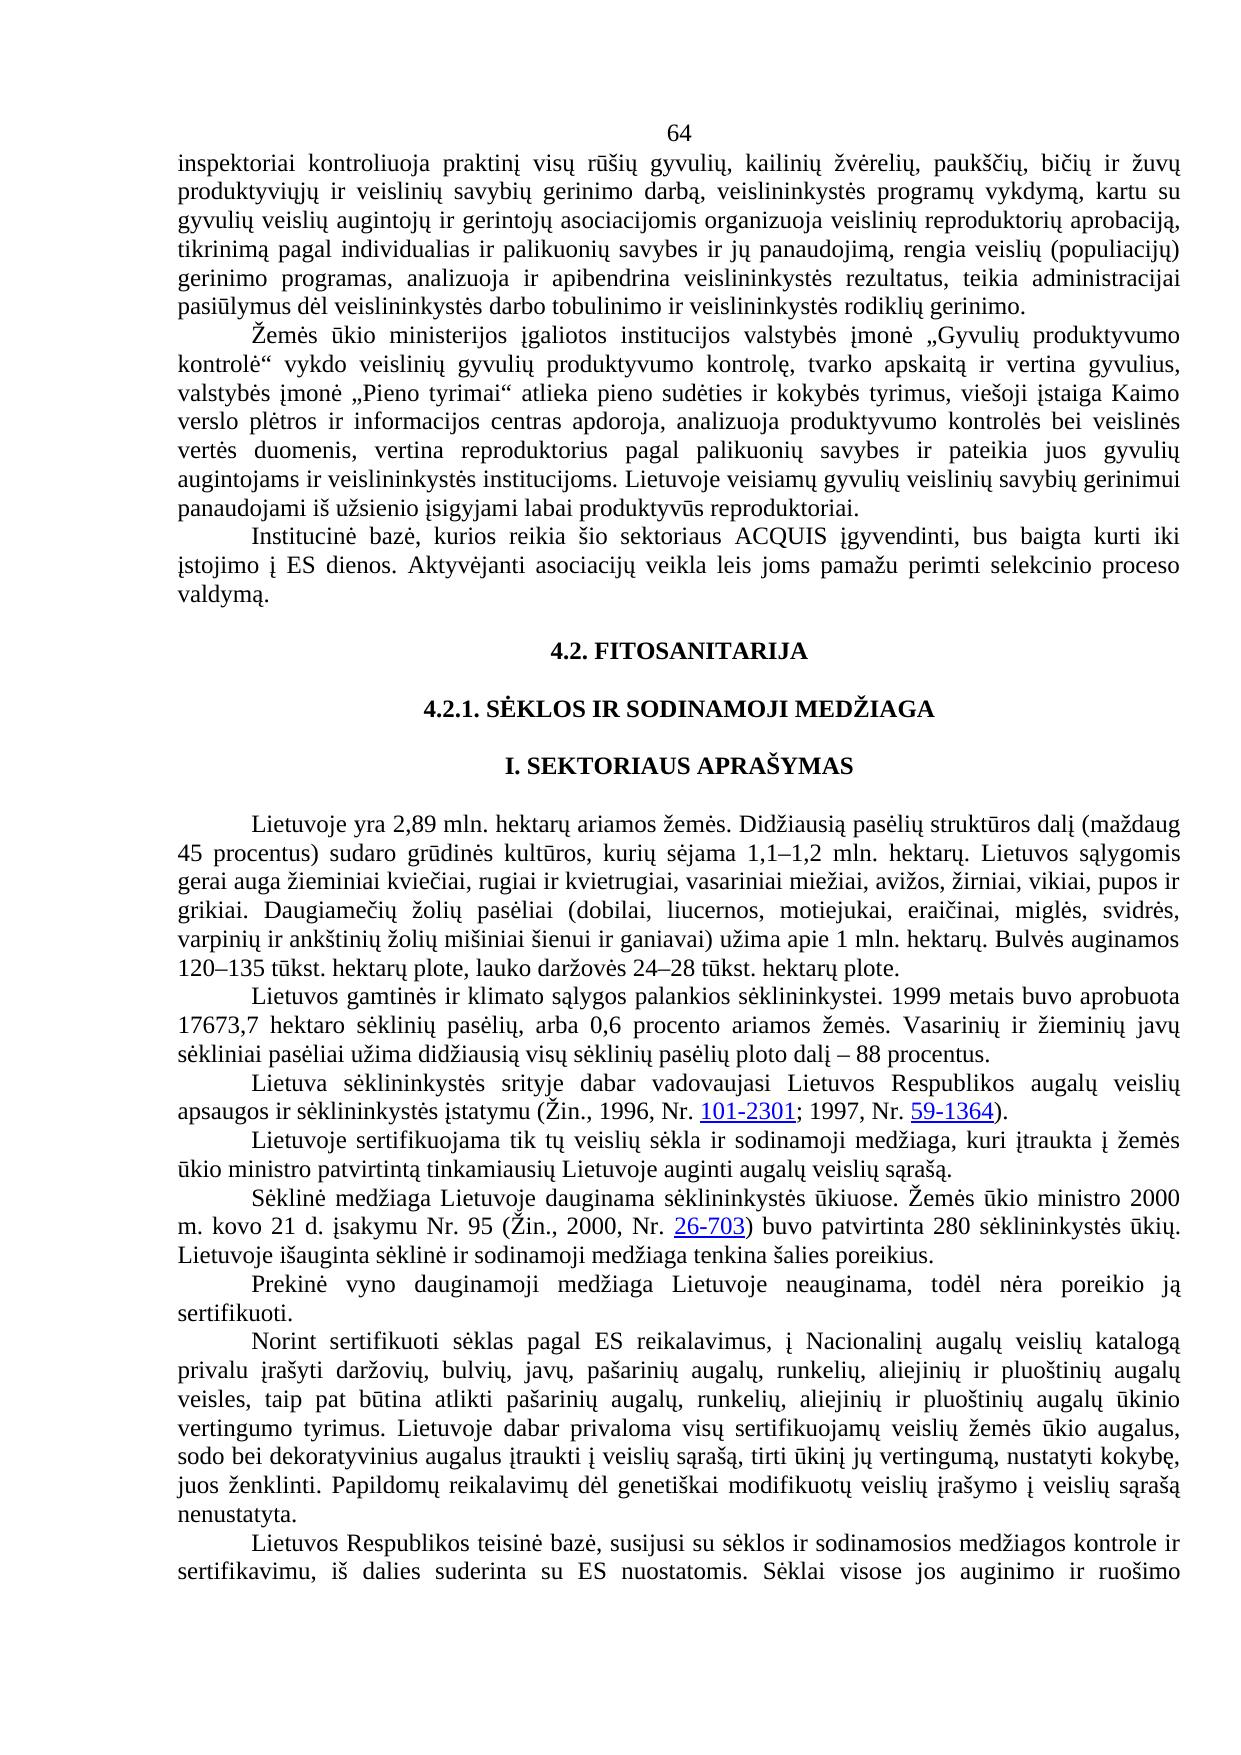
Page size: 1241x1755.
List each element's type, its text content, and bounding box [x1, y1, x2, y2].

text I. SEKTORIAUS APRAŠYMAS [177, 751, 1181, 780]
text Lietuvos Respublikos teisinė bazė, susijusi su sėklos ir sodinamosios medžiagos kontrole ir sertifikavimu, iš dalies suderinta su ES nuostatomis. Sėklai visose jos auginimo ir ruošimo [177, 1528, 1181, 1585]
text Žemės ūkio ministerijos įgaliotos institucijos valstybės įmonė „Gyvulių produktyvumo kontrolė“ vykdo veislinių gyvulių produktyvumo kontrolę, tvarko apskaitą ir vertina gyvulius, valstybės įmonė „Pieno tyrimai“ atlieka pieno sudėties ir kokybės tyrimus, viešoji įstaiga Kaimo verslo plėtros ir informacijos centras apdoroja, analizuoja produktyvumo kontrolės bei veislinės vertės duomenis, vertina reproduktorius pagal palikuonių savybes ir pateikia juos gyvulių augintojams ir veislininkystės institucijoms. Lietuvoje veisiamų gyvulių veislinių savybių gerinimui panaudojami iš užsienio įsigyjami labai produktyvūs reproduktoriai. [177, 320, 1181, 521]
text Lietuvoje sertifikuojama tik tų veislių sėkla ir sodinamoji medžiaga, kuri įtraukta į žemės ūkio ministro patvirtintą tinkamiausių Lietuvoje auginti augalų veislių sąrašą. [177, 1125, 1181, 1183]
text Lietuvos gamtinės ir klimato sąlygos palankios sėklininkystei. 1999 metais buvo aprobuota 17673,7 hektaro sėklinių pasėlių, arba 0,6 procento ariamos žemės. Vasarinių ir žieminių javų sėkliniai pasėliai užima didžiausią visų sėklinių pasėlių ploto dalį – 88 procentus. [177, 981, 1181, 1068]
text 4.2.1. SĖKLOS IR SODINAMOJI MEDŽIAGA [177, 694, 1181, 723]
text Sėklinė medžiaga Lietuvoje dauginama sėklininkystės ūkiuose. Žemės ūkio ministro 2000 m. kovo 21 d. įsakymu Nr. 95 (Žin., 2000, Nr. 26-703) buvo patvirtinta 280 sėklininkystės ūkių. Lietuvoje išauginta sėklinė ir sodinamoji medžiaga tenkina šalies poreikius. [177, 1183, 1181, 1269]
text Norint sertifikuoti sėklas pagal ES reikalavimus, į Nacionalinį augalų veislių katalogą privalu įrašyti daržovių, bulvių, javų, pašarinių augalų, runkelių, aliejinių ir pluoštinių augalų veisles, taip pat būtina atlikti pašarinių augalų, runkelių, aliejinių ir pluoštinių augalų ūkinio vertingumo tyrimus. Lietuvoje dabar privaloma visų sertifikuojamų veislių žemės ūkio augalus, sodo bei dekoratyvinius augalus įtraukti į veislių sąrašą, tirti ūkinį jų vertingumą, nustatyti kokybę, juos ženklinti. Papildomų reikalavimų dėl genetiškai modifikuotų veislių įrašymo į veislių sąrašą nenustatyta. [177, 1326, 1181, 1528]
text Lietuvoje yra 2,89 mln. hektarų ariamos žemės. Didžiausią pasėlių struktūros dalį (maždaug 45 procentus) sudaro grūdinės kultūros, kurių sėjama 1,1–1,2 mln. hektarų. Lietuvos sąlygomis gerai auga žieminiai kviečiai, rugiai ir kvietrugiai, vasariniai miežiai, avižos, žirniai, vikiai, pupos ir grikiai. Daugiamečių žolių pasėliai (dobilai, liucernos, motiejukai, eraičinai, miglės, svidrės, varpinių ir ankštinių žolių mišiniai šienui ir ganiavai) užima apie 1 mln. hektarų. Bulvės auginamos 120–135 tūkst. hektarų plote, lauko daržovės 24–28 tūkst. hektarų plote. [177, 809, 1181, 981]
text inspektoriai kontroliuoja praktinį visų rūšių gyvulių, kailinių žvėrelių, paukščių, bičių ir žuvų produktyviųjų ir veislinių savybių gerinimo darbą, veislininkystės programų vykdymą, kartu su gyvulių veislių augintojų ir gerintojų asociacijomis organizuoja veislinių reproduktorių aprobaciją, tikrinimą pagal individualias ir palikuonių savybes ir jų panaudojimą, rengia veislių (populiacijų) gerinimo programas, analizuoja ir apibendrina veislininkystės rezultatus, teikia administracijai pasiūlymus dėl veislininkystės darbo tobulinimo ir veislininkystės rodiklių gerinimo. [177, 148, 1181, 320]
text 4.2. FITOSANITARIJA [177, 636, 1181, 665]
text Prekinė vyno dauginamoji medžiaga Lietuvoje neauginama, todėl nėra poreikio ją sertifikuoti. [177, 1269, 1181, 1326]
text Institucinė bazė, kurios reikia šio sektoriaus ACQUIS įgyvendinti, bus baigta kurti iki įstojimo į ES dienos. Aktyvėjanti asociacijų veikla leis joms pamažu perimti selekcinio proceso valdymą. [177, 521, 1181, 608]
text Lietuva sėklininkystės srityje dabar vadovaujasi Lietuvos Respublikos augalų veislių apsaugos ir sėklininkystės įstatymu (Žin., 1996, Nr. 101-2301; 1997, Nr. 59-1364). [177, 1068, 1181, 1125]
